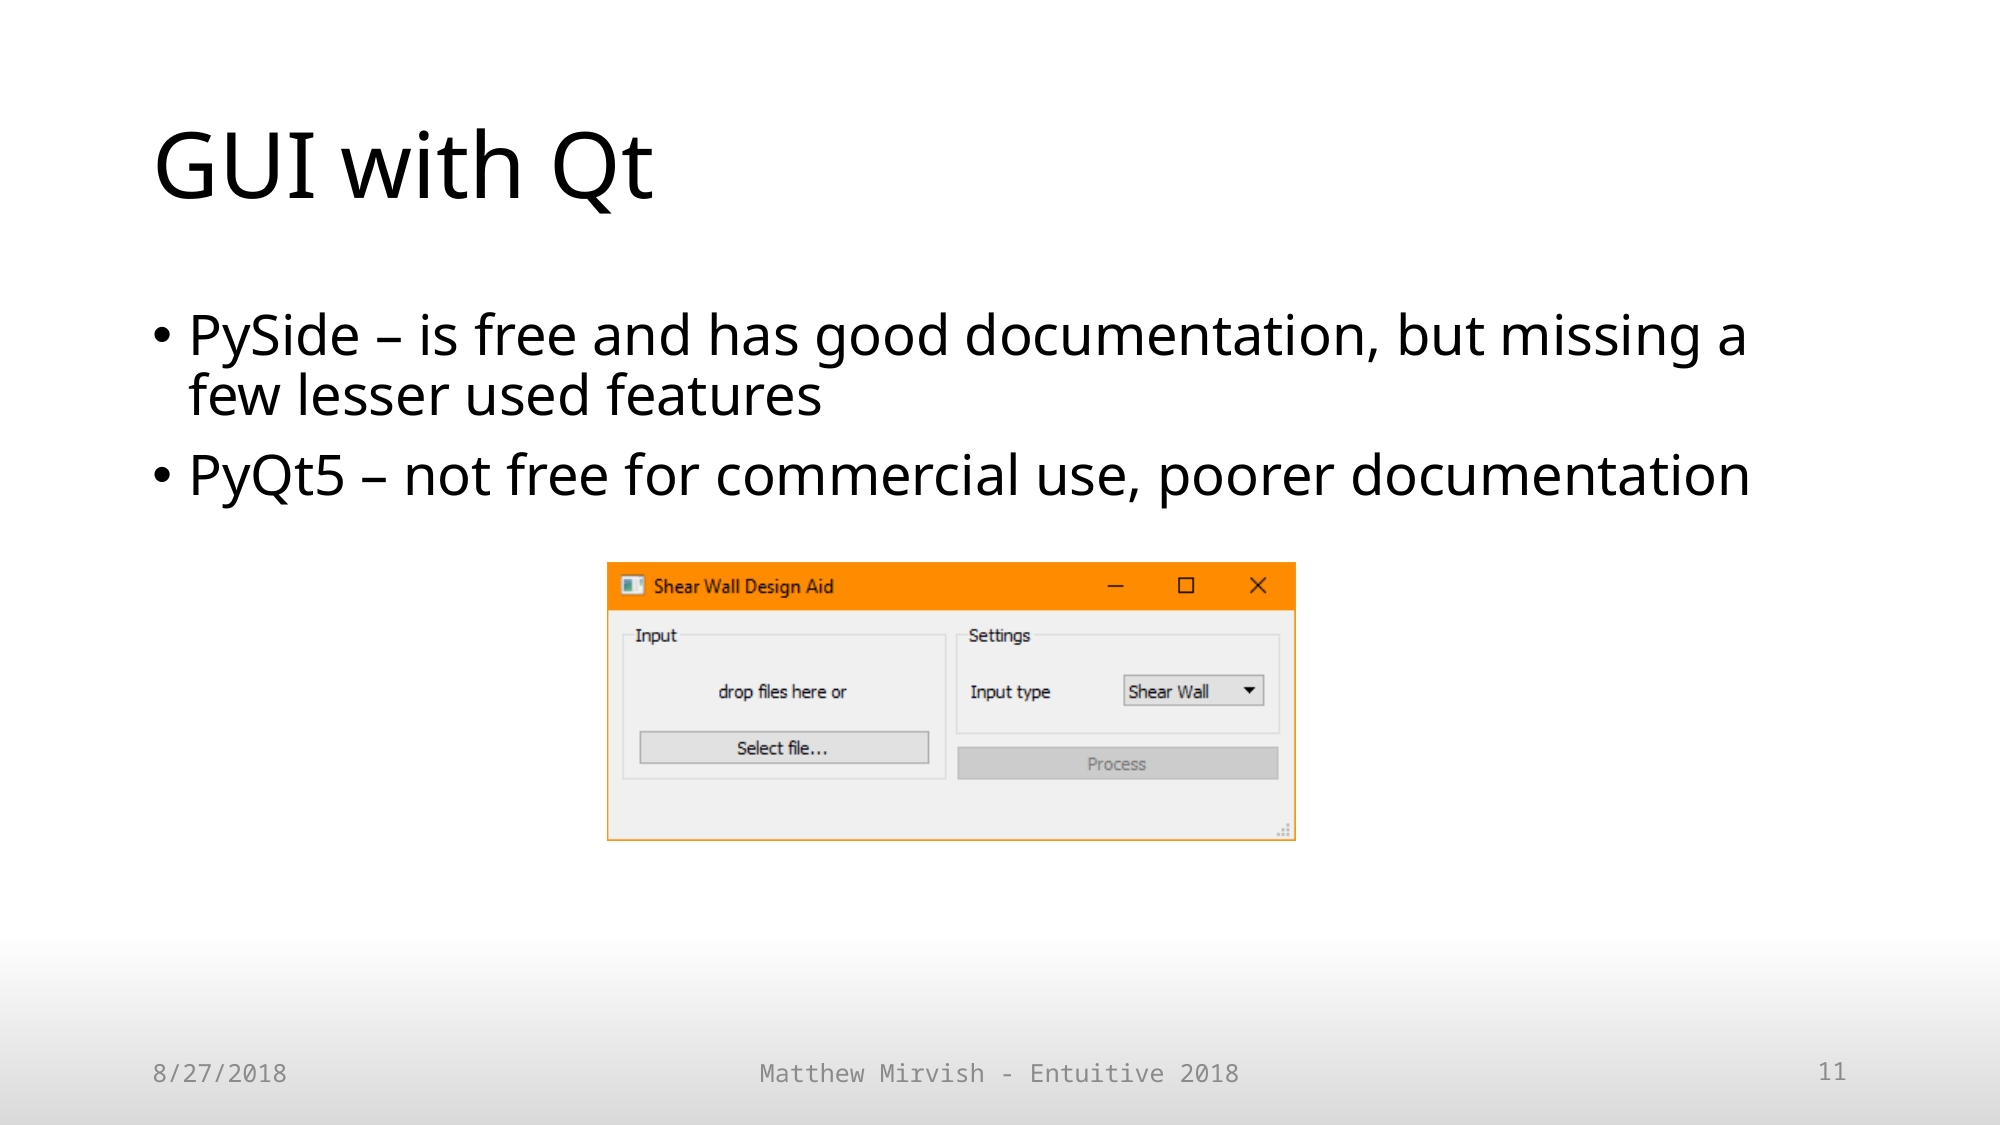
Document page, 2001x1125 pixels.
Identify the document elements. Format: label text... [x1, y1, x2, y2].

slide_number [1412, 1042, 1863, 1103]
slide_number 8/27/2018 [137, 1042, 588, 1103]
list PySide – is free and has good documentation, but missing a few lesser used features PyQt5 – not free for commercial use, poorer documentation [137, 299, 1863, 517]
footer Matthew Mirvish - Entuitive 2018 [662, 1042, 1338, 1103]
picture [607, 562, 1296, 841]
title GUI with Qt [137, 59, 1863, 278]
